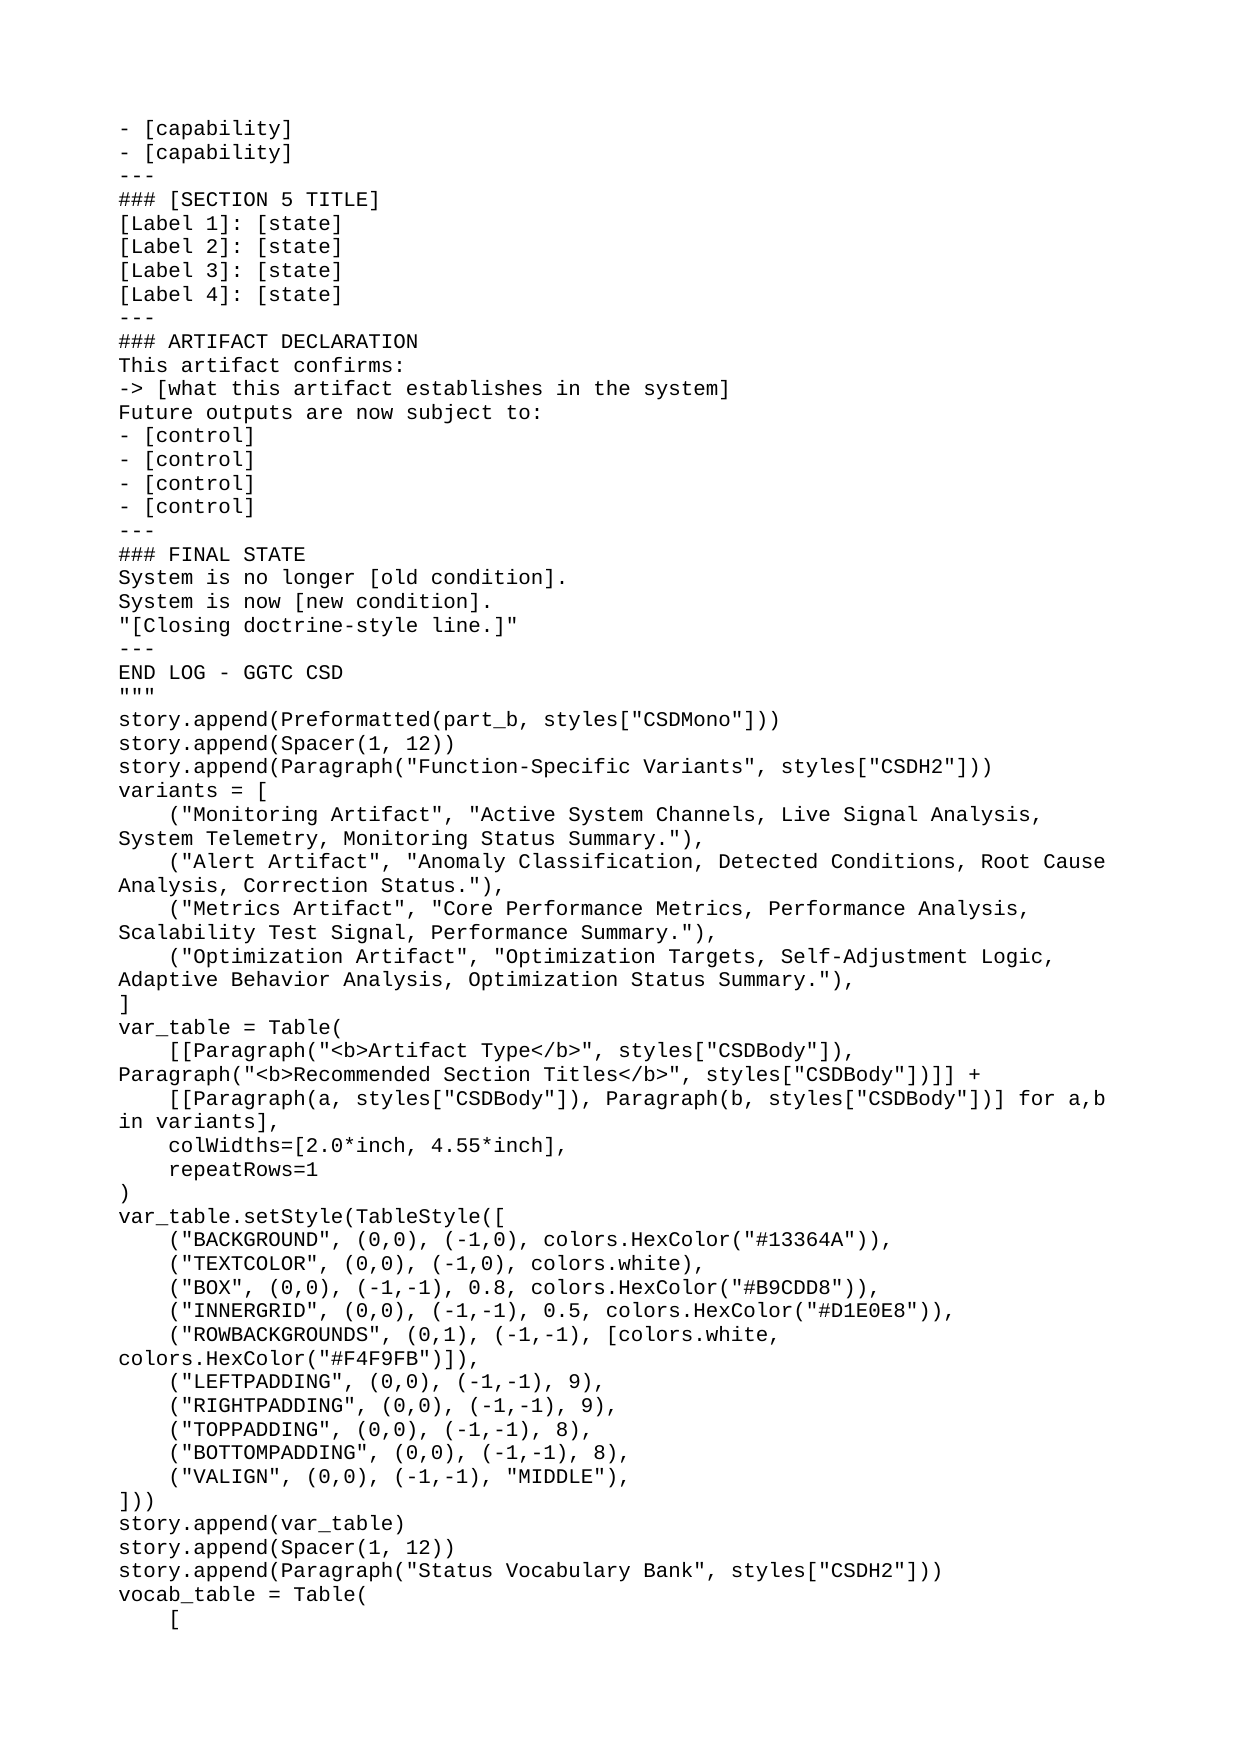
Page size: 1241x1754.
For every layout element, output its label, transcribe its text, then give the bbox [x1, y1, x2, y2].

text story.append(Paragraph("Function-Specific Variants", styles["CSDH2"])) [118, 757, 1122, 780]
text ("BOX", (0,0), (-1,-1), 0.8, colors.HexColor("#B9CDD8")), [118, 1277, 1122, 1300]
text ("Alert Artifact", "Anomaly Classification, Detected Conditions, Root Cause Analysis, Correction Status."), [118, 851, 1122, 898]
text ("BACKGROUND", (0,0), (-1,0), colors.HexColor("#13364A")), [118, 1229, 1122, 1253]
text [[Paragraph("<b>Artifact Type</b>", styles["CSDBody"]), Paragraph("<b>Recommended Section Titles</b>", styles["CSDBody"])]] + [118, 1040, 1122, 1088]
text - [capability] [118, 142, 1122, 165]
text ### FINAL STATE [118, 544, 1122, 567]
text ("ROWBACKGROUNDS", (0,1), (-1,-1), [colors.white, colors.HexColor("#F4F9FB")]), [118, 1324, 1122, 1371]
text - [control] [118, 449, 1122, 473]
text ("Monitoring Artifact", "Active System Channels, Live Signal Analysis, System Telemetry, Monitoring Status Summary."), [118, 804, 1122, 851]
text - [capability] [118, 118, 1122, 142]
text System is no longer [old condition]. [118, 567, 1122, 591]
text ] [118, 993, 1122, 1017]
text ("BOTTOMPADDING", (0,0), (-1,-1), 8), [118, 1442, 1122, 1466]
text ) [118, 1182, 1122, 1206]
text "[Closing doctrine-style line.]" [118, 615, 1122, 638]
text END LOG - GGTC CSD [118, 662, 1122, 686]
text var_table.setStyle(TableStyle([ [118, 1206, 1122, 1229]
text [Label 2]: [state] [118, 236, 1122, 260]
text ### ARTIFACT DECLARATION [118, 331, 1122, 354]
text [[Paragraph(a, styles["CSDBody"]), Paragraph(b, styles["CSDBody"])] for a,b in variants], [118, 1088, 1122, 1135]
text - [control] [118, 496, 1122, 520]
text [Label 3]: [state] [118, 260, 1122, 284]
text Future outputs are now subject to: [118, 402, 1122, 426]
text """ [118, 686, 1122, 709]
text [Label 4]: [state] [118, 284, 1122, 307]
text ("INNERGRID", (0,0), (-1,-1), 0.5, colors.HexColor("#D1E0E8")), [118, 1300, 1122, 1324]
text variants = [ [118, 780, 1122, 804]
text ("TOPPADDING", (0,0), (-1,-1), 8), [118, 1419, 1122, 1442]
text ("RIGHTPADDING", (0,0), (-1,-1), 9), [118, 1395, 1122, 1419]
text ])) [118, 1489, 1122, 1513]
text -> [what this artifact establishes in the system] [118, 378, 1122, 402]
text ("LEFTPADDING", (0,0), (-1,-1), 9), [118, 1371, 1122, 1395]
text story.append(Spacer(1, 12)) [118, 733, 1122, 757]
text --- [118, 307, 1122, 331]
text story.append(Spacer(1, 12)) [118, 1537, 1122, 1561]
text --- [118, 165, 1122, 189]
text [Label 1]: [state] [118, 213, 1122, 236]
text story.append(Preformatted(part_b, styles["CSDMono"])) [118, 709, 1122, 733]
text - [control] [118, 426, 1122, 449]
text colWidths=[2.0*inch, 4.55*inch], [118, 1135, 1122, 1158]
text --- [118, 638, 1122, 662]
text System is now [new condition]. [118, 591, 1122, 615]
text vocab_table = Table( [118, 1584, 1122, 1608]
text story.append(Paragraph("Status Vocabulary Bank", styles["CSDH2"])) [118, 1561, 1122, 1584]
text [ [118, 1608, 1122, 1631]
text var_table = Table( [118, 1017, 1122, 1040]
text ### [SECTION 5 TITLE] [118, 189, 1122, 213]
text ("Metrics Artifact", "Core Performance Metrics, Performance Analysis, Scalability Test Signal, Performance Summary."), [118, 898, 1122, 946]
text --- [118, 520, 1122, 544]
text ("Optimization Artifact", "Optimization Targets, Self-Adjustment Logic, Adaptive Behavior Analysis, Optimization Status Summary."), [118, 946, 1122, 993]
text ("VALIGN", (0,0), (-1,-1), "MIDDLE"), [118, 1466, 1122, 1489]
text repeatRows=1 [118, 1158, 1122, 1182]
text - [control] [118, 473, 1122, 496]
text story.append(var_table) [118, 1513, 1122, 1537]
text This artifact confirms: [118, 354, 1122, 378]
text ("TEXTCOLOR", (0,0), (-1,0), colors.white), [118, 1253, 1122, 1277]
